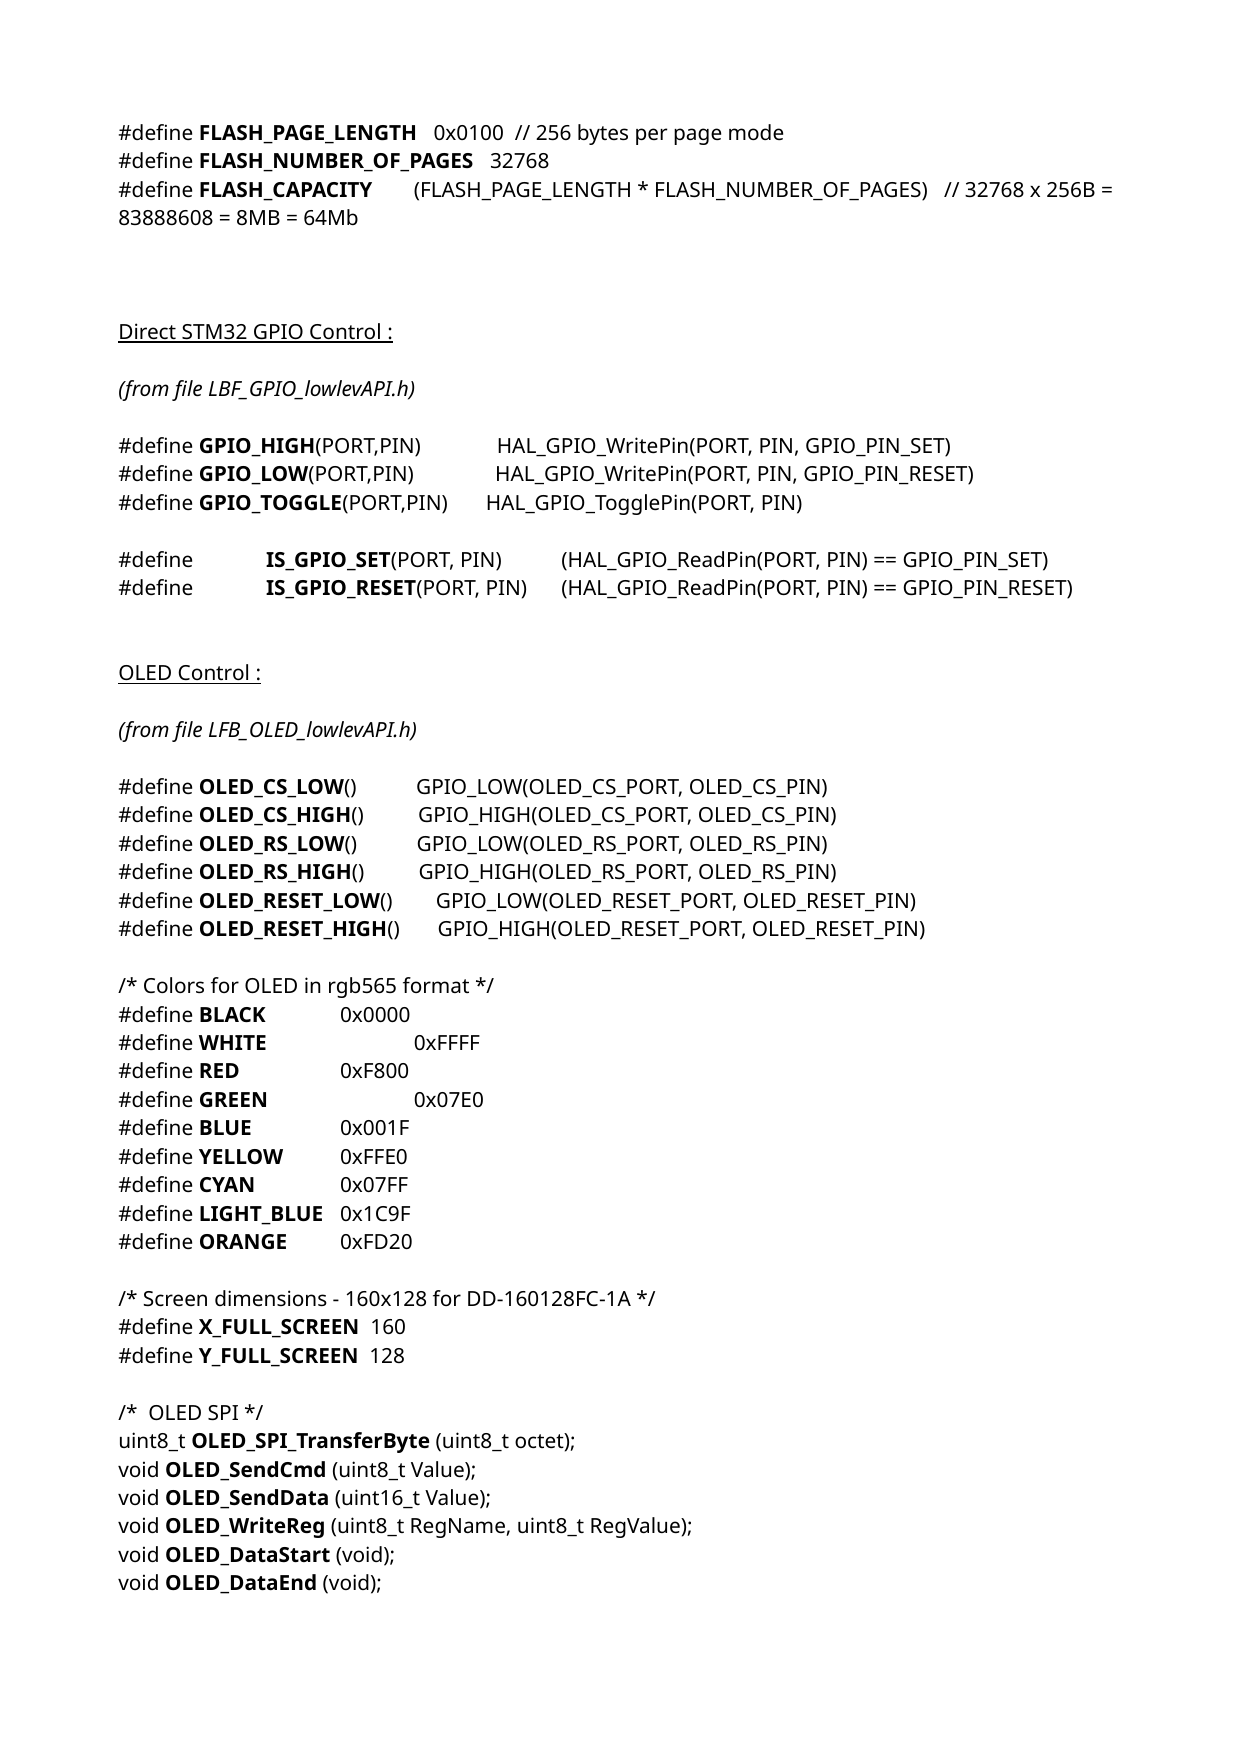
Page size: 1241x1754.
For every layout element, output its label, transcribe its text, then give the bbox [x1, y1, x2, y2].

text #define OLED_RESET_HIGH() GPIO_HIGH(OLED_RESET_PORT, OLED_RESET_PIN) [118, 914, 1122, 943]
text #define OLED_RS_HIGH() GPIO_HIGH(OLED_RS_PORT, OLED_RS_PIN) [118, 857, 1122, 886]
text #define GREEN 0x07E0 [118, 1085, 1122, 1113]
text #define OLED_CS_HIGH() GPIO_HIGH(OLED_CS_PORT, OLED_CS_PIN) [118, 801, 1122, 829]
text #define FLASH_PAGE_LENGTH 0x0100 // 256 bytes per page mode [118, 118, 1122, 147]
text #define RED 0xF800 [118, 1057, 1122, 1085]
text /* Colors for OLED in rgb565 format */ [118, 971, 1122, 1000]
text #define BLACK 0x0000 [118, 1000, 1122, 1028]
text void OLED_SendData (uint16_t Value); [118, 1483, 1122, 1512]
text (from file LBF_GPIO_lowlevAPI.h) [118, 374, 1122, 402]
text OLED Control : [118, 658, 1122, 687]
text #define Y_FULL_SCREEN 128 [118, 1341, 1122, 1369]
text Direct STM32 GPIO Control : [118, 317, 1122, 346]
text uint8_t OLED_SPI_TransferByte (uint8_t octet); [118, 1426, 1122, 1455]
text #define IS_GPIO_SET(PORT, PIN) (HAL_GPIO_ReadPin(PORT, PIN) == GPIO_PIN_SET) [118, 545, 1122, 573]
text #define OLED_RESET_LOW() GPIO_LOW(OLED_RESET_PORT, OLED_RESET_PIN) [118, 886, 1122, 914]
text #define WHITE 0xFFFF [118, 1028, 1122, 1057]
text #define CYAN 0x07FF [118, 1170, 1122, 1199]
text #define YELLOW 0xFFE0 [118, 1142, 1122, 1170]
text void OLED_SendCmd (uint8_t Value); [118, 1455, 1122, 1483]
text /* Screen dimensions - 160x128 for DD-160128FC-1A */ [118, 1284, 1122, 1312]
text #define ORANGE 0xFD20 [118, 1227, 1122, 1256]
text void OLED_DataEnd (void); [118, 1568, 1122, 1597]
text #define X_FULL_SCREEN 160 [118, 1312, 1122, 1341]
text #define OLED_CS_LOW() GPIO_LOW(OLED_CS_PORT, OLED_CS_PIN) [118, 772, 1122, 801]
text #define LIGHT_BLUE 0x1C9F [118, 1199, 1122, 1227]
text #define GPIO_HIGH(PORT,PIN) HAL_GPIO_WritePin(PORT, PIN, GPIO_PIN_SET) [118, 431, 1122, 459]
text /* OLED SPI */ [118, 1398, 1122, 1426]
text #define IS_GPIO_RESET(PORT, PIN) (HAL_GPIO_ReadPin(PORT, PIN) == GPIO_PIN_RESET) [118, 573, 1122, 602]
text #define FLASH_NUMBER_OF_PAGES 32768 [118, 147, 1122, 175]
text #define OLED_RS_LOW() GPIO_LOW(OLED_RS_PORT, OLED_RS_PIN) [118, 829, 1122, 857]
text void OLED_DataStart (void); [118, 1540, 1122, 1568]
text void OLED_WriteReg (uint8_t RegName, uint8_t RegValue); [118, 1512, 1122, 1540]
text #define FLASH_CAPACITY (FLASH_PAGE_LENGTH * FLASH_NUMBER_OF_PAGES) // 32768 x 256B = 83888608 = 8MB = 64Mb [118, 175, 1122, 232]
text (from file LFB_OLED_lowlevAPI.h) [118, 715, 1122, 744]
text #define BLUE 0x001F [118, 1113, 1122, 1142]
text #define GPIO_TOGGLE(PORT,PIN) HAL_GPIO_TogglePin(PORT, PIN) [118, 488, 1122, 516]
text #define GPIO_LOW(PORT,PIN) HAL_GPIO_WritePin(PORT, PIN, GPIO_PIN_RESET) [118, 459, 1122, 488]
